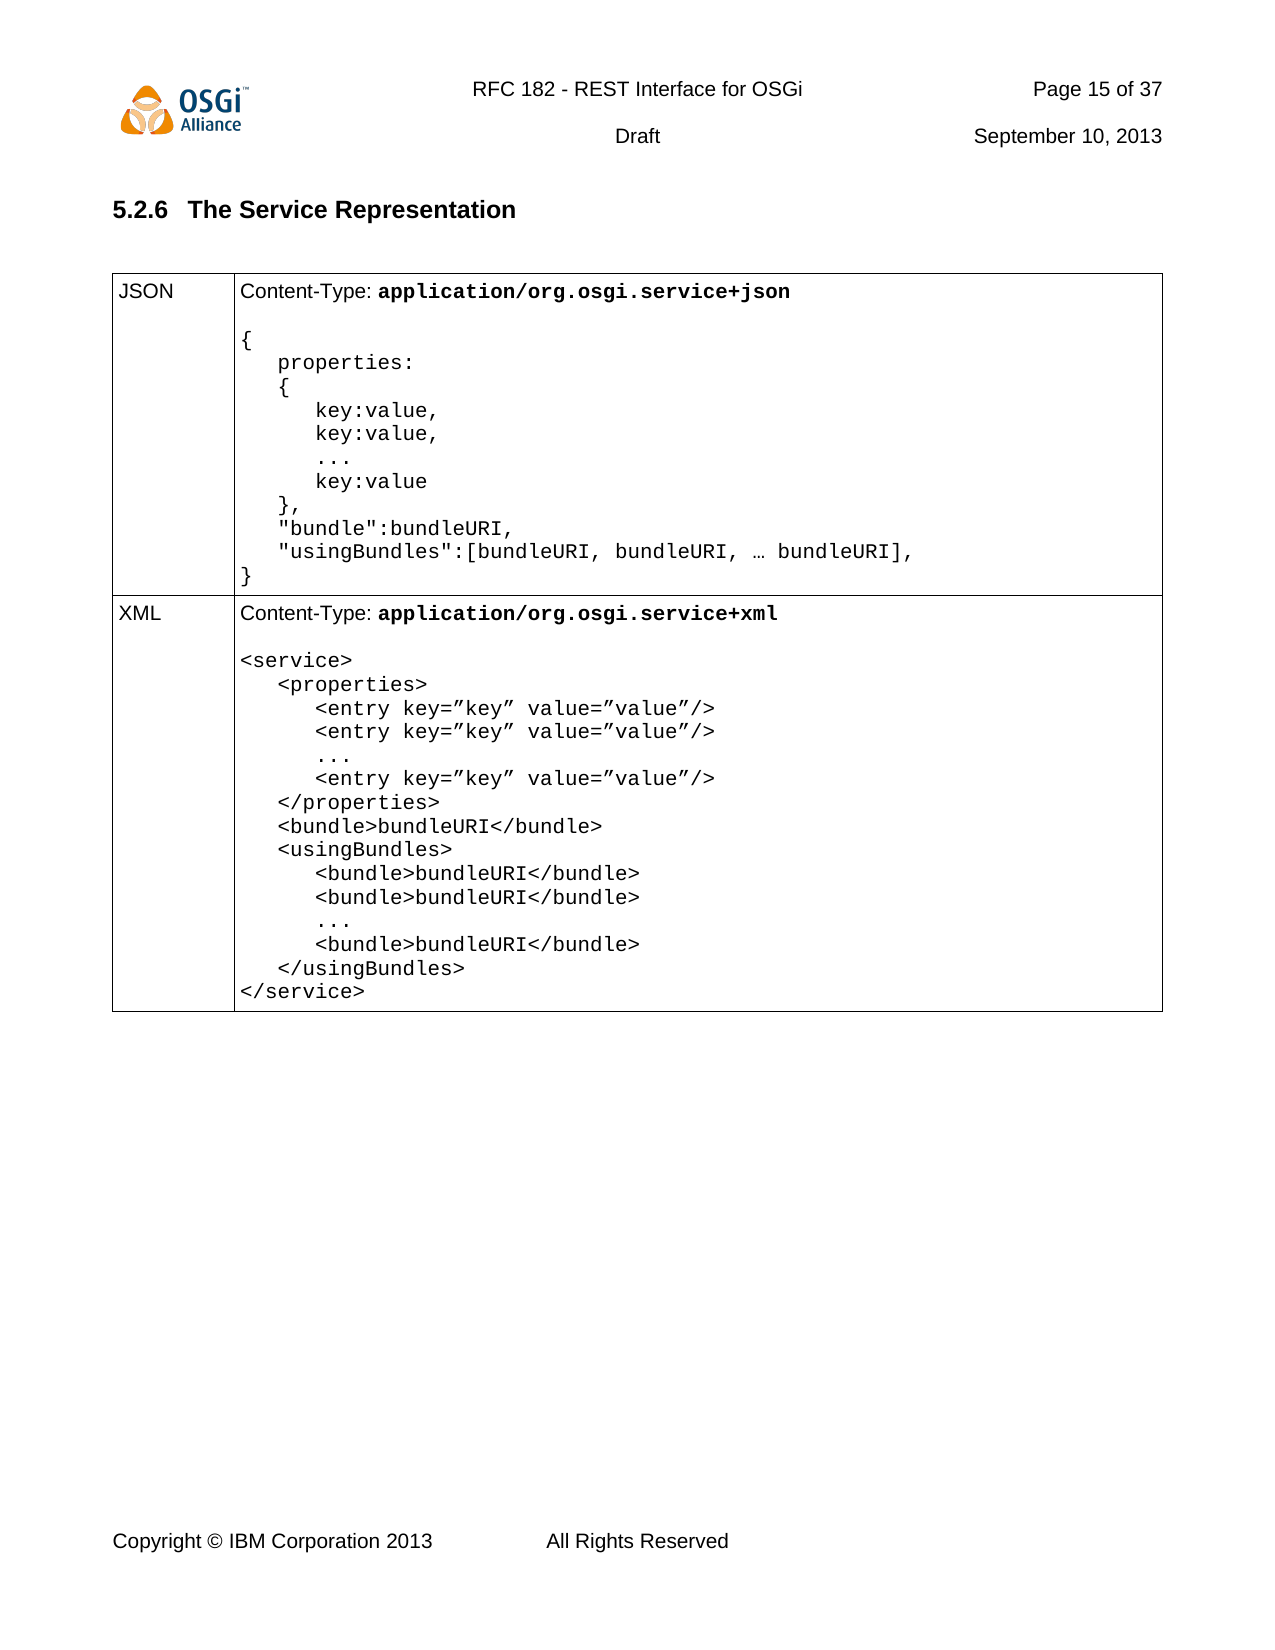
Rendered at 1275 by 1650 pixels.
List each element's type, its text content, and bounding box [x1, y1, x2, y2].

table_cell XML [113, 596, 234, 1011]
subtitle The Service Representation [112, 195, 1162, 224]
table_cell Content-Type: application/org.osgi.service+xml <service> <properties> <entry key=”key” value=”value”/> <entry key=”key” value=”value”/> ... <entry key=”key” value=”value”/> </properties> <bundle>bundleURI</bundle> <usingBundles> <bundle>bundleURI</bundle> <bundle>bundleURI</bundle> ... <bundle>bundleURI</bundle> </usingBundles> </service> [235, 596, 1162, 1011]
table_header JSON [113, 274, 234, 594]
table_header Content-Type: application/org.osgi.service+json { properties: { key:value, key:value, ... key:value }, "bundle":bundleURI, "usingBundles":[bundleURI, bundleURI, … bundleURI], } [235, 274, 1162, 594]
picture [113, 78, 257, 142]
